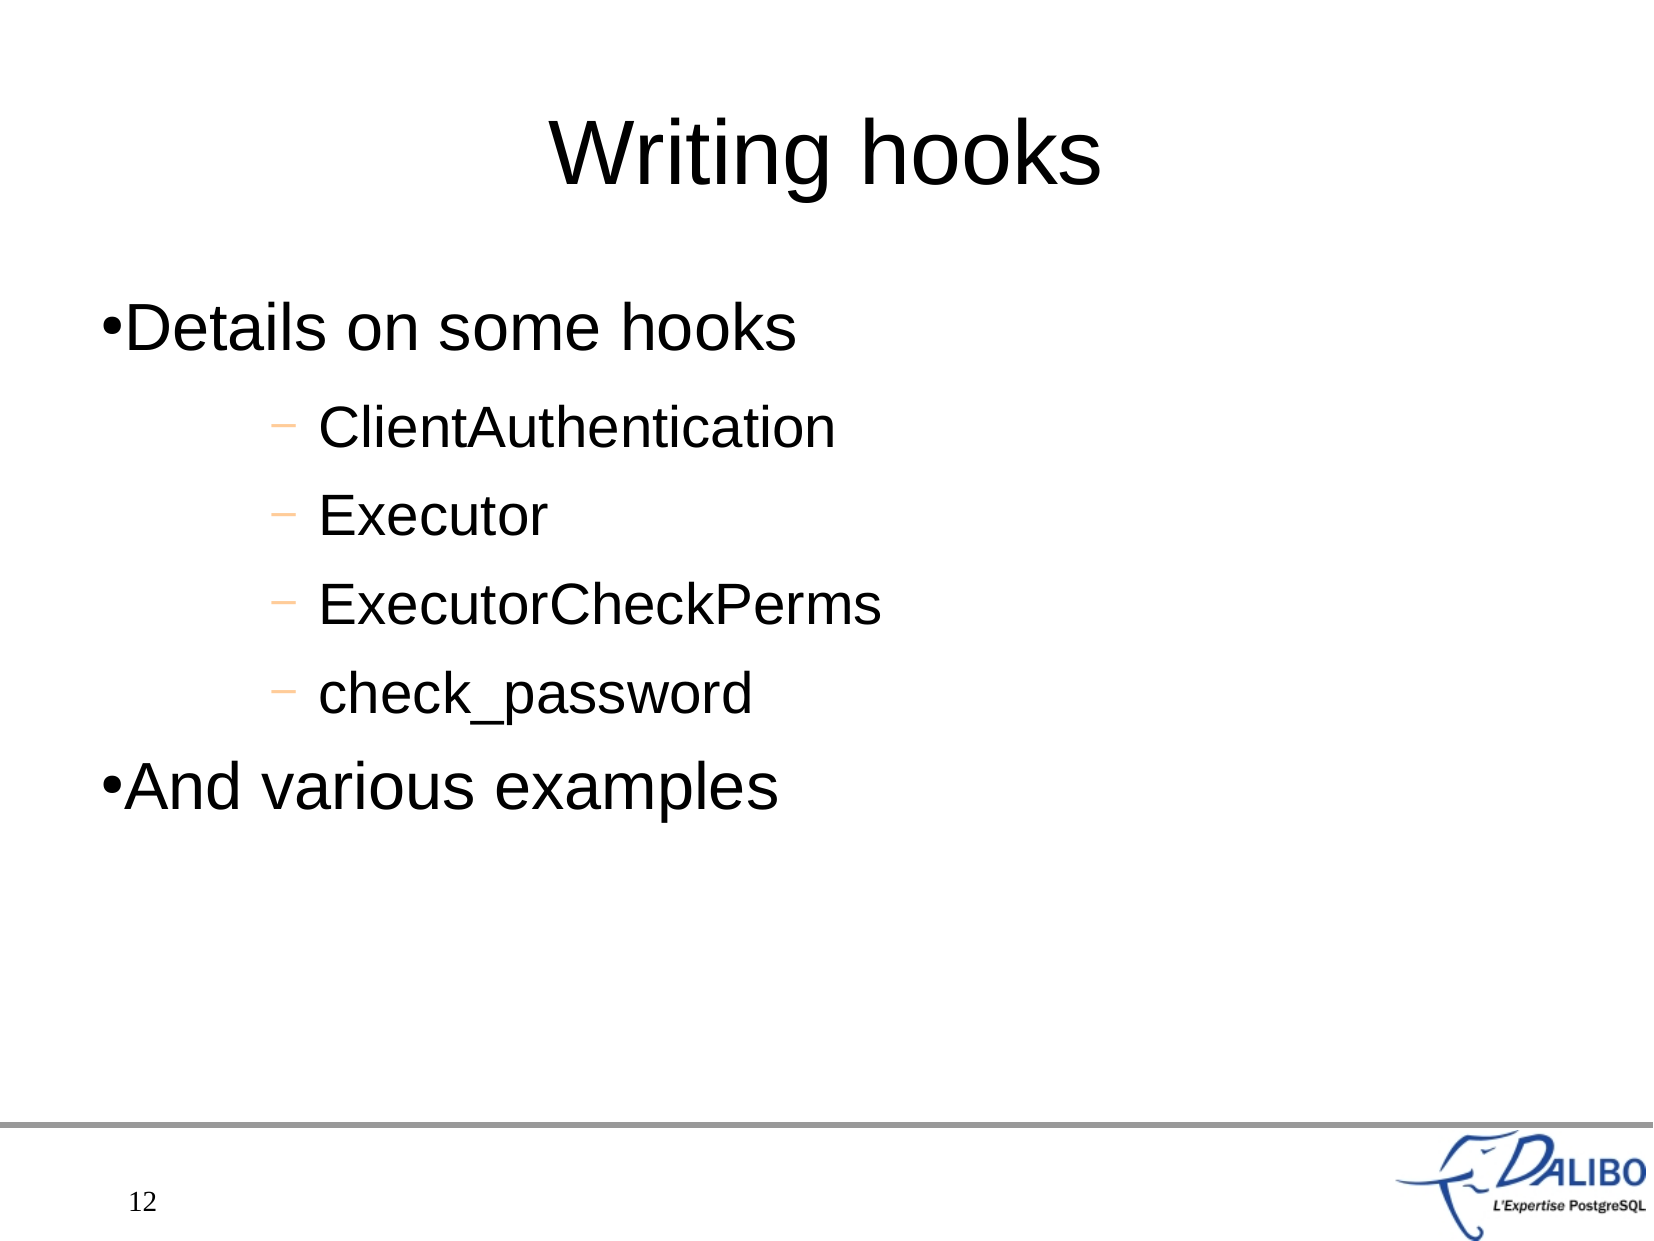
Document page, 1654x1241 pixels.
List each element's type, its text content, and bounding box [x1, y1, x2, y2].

title Writing hooks [82, 49, 1571, 257]
picture [1395, 1130, 1646, 1241]
list Details on some hooks ClientAuthentication Executor ExecutorCheckPerms check_password And various examples [82, 290, 1571, 1109]
